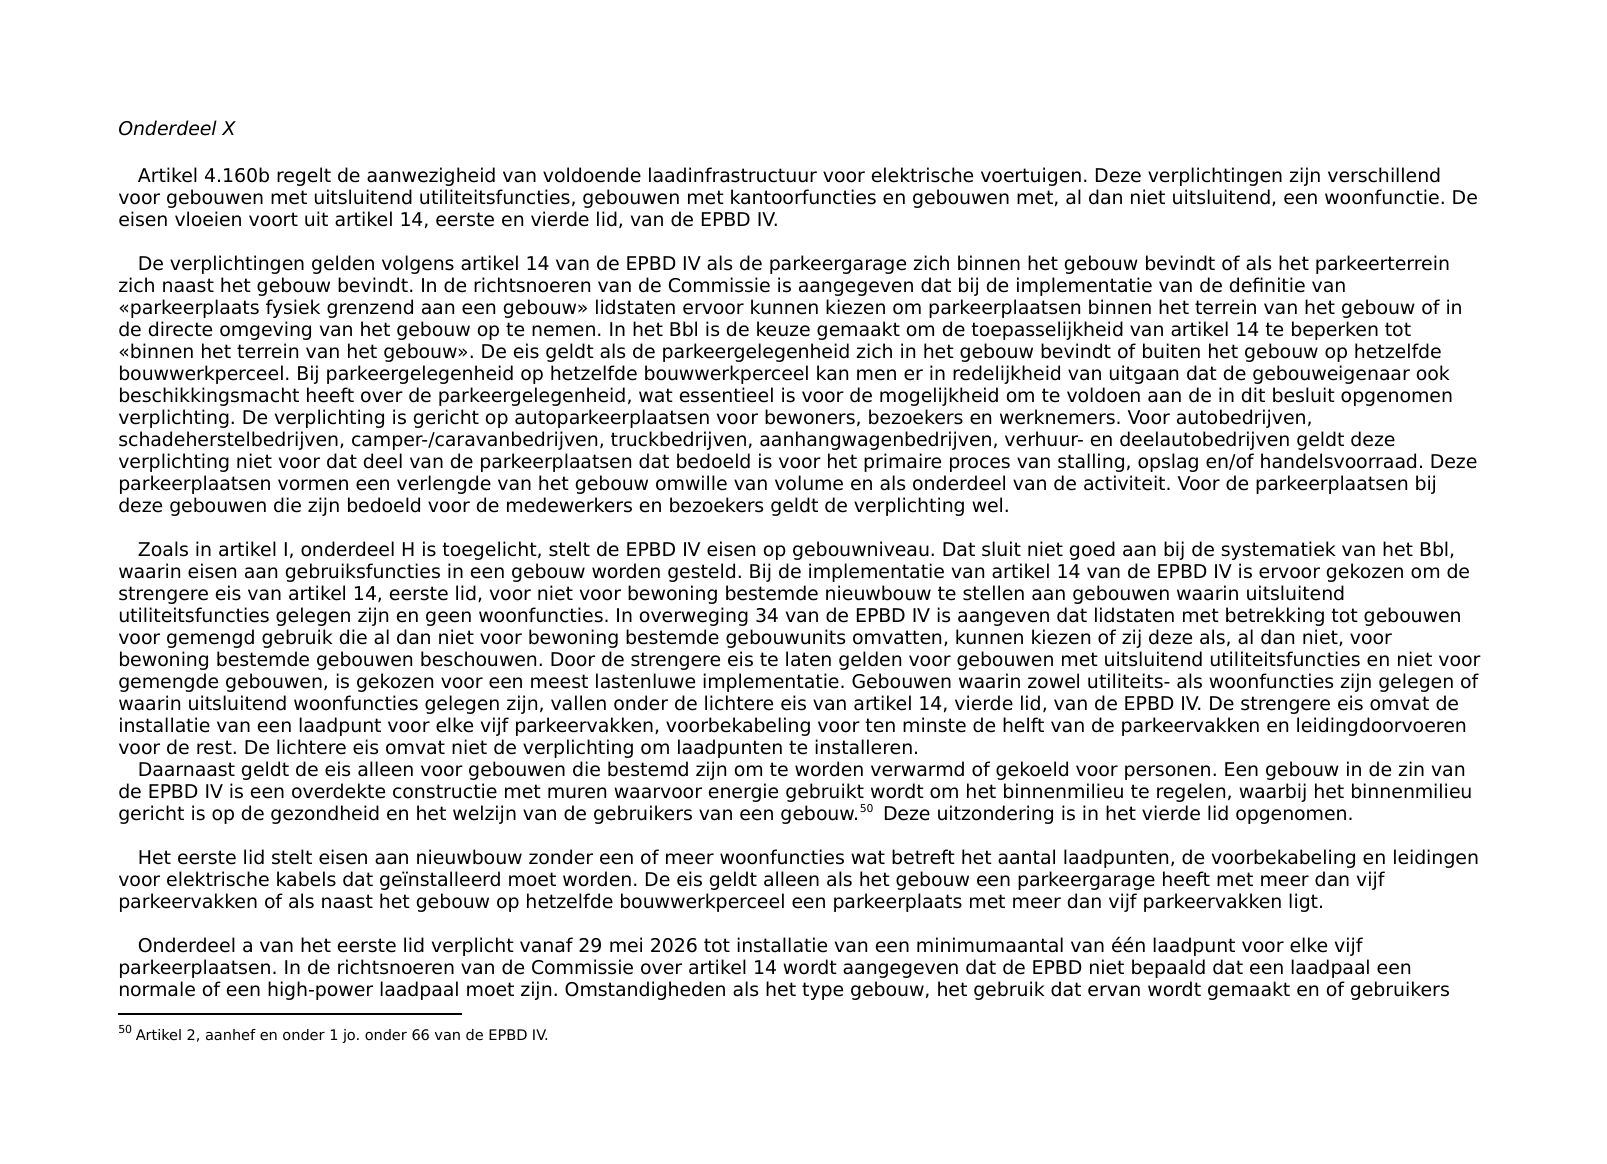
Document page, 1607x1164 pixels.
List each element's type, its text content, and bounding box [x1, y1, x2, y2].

text Artikel 2, aanhef en onder 1 jo. onder 66 van de EPBD IV. [118, 1023, 1488, 1045]
text Het eerste lid stelt eisen aan nieuwbouw zonder een of meer woonfuncties wat betreft het aantal laadpunten, de voorbekabeling en leidingen voor elektrische kabels dat geïnstalleerd moet worden. De eis geldt alleen als het gebouw een parkeergarage heeft met meer dan vijf parkeervakken of als naast het gebouw op hetzelfde bouwwerkperceel een parkeerplaats met meer dan vijf parkeervakken ligt. [118, 847, 1488, 913]
text Artikel 4.160b regelt de aanwezigheid van voldoende laadinfrastructuur voor elektrische voertuigen. Deze verplichtingen zijn verschillend voor gebouwen met uitsluitend utiliteitsfuncties, gebouwen met kantoorfuncties en gebouwen met, al dan niet uitsluitend, een woonfunctie. De eisen vloeien voort uit artikel 14, eerste en vierde lid, van de EPBD IV. [118, 165, 1488, 231]
text Daarnaast geldt de eis alleen voor gebouwen die bestemd zijn om te worden verwarmd of gekoeld voor personen. Een gebouw in de zin van de EPBD IV is een overdekte constructie met muren waarvoor energie gebruikt wordt om het binnenmilieu te regelen, waarbij het binnenmilieu gericht is op de gezondheid en het welzijn van de gebruikers van een gebouw. Deze uitzondering is in het vierde lid opgenomen. [118, 759, 1488, 825]
text Zoals in artikel I, onderdeel H is toegelicht, stelt de EPBD IV eisen op gebouwniveau. Dat sluit niet goed aan bij de systematiek van het Bbl, waarin eisen aan gebruiksfuncties in een gebouw worden gesteld. Bij de implementatie van artikel 14 van de EPBD IV is ervoor gekozen om de strengere eis van artikel 14, eerste lid, voor niet voor bewoning bestemde nieuwbouw te stellen aan gebouwen waarin uitsluitend utiliteitsfuncties gelegen zijn en geen woonfuncties. In overweging 34 van de EPBD IV is aangeven dat lidstaten met betrekking tot gebouwen voor gemengd gebruik die al dan niet voor bewoning bestemde gebouwunits omvatten, kunnen kiezen of zij deze als, al dan niet, voor bewoning bestemde gebouwen beschouwen. Door de strengere eis te laten gelden voor gebouwen met uitsluitend utiliteitsfuncties en niet voor gemengde gebouwen, is gekozen voor een meest lastenluwe implementatie. Gebouwen waarin zowel utiliteits- als woonfuncties zijn gelegen of waarin uitsluitend woonfuncties gelegen zijn, vallen onder de lichtere eis van artikel 14, vierde lid, van de EPBD IV. De strengere eis omvat de installatie van een laadpunt voor elke vijf parkeervakken, voorbekabeling voor ten minste de helft van de parkeervakken en leidingdoorvoeren voor de rest. De lichtere eis omvat niet de verplichting om laadpunten te installeren. [118, 539, 1488, 759]
subtitle Onderdeel X [118, 118, 1488, 140]
text De verplichtingen gelden volgens artikel 14 van de EPBD IV als de parkeergarage zich binnen het gebouw bevindt of als het parkeerterrein zich naast het gebouw bevindt. In de richtsnoeren van de Commissie is aangegeven dat bij de implementatie van de definitie van «parkeerplaats fysiek grenzend aan een gebouw» lidstaten ervoor kunnen kiezen om parkeerplaatsen binnen het terrein van het gebouw of in de directe omgeving van het gebouw op te nemen. In het Bbl is de keuze gemaakt om de toepasselijkheid van artikel 14 te beperken tot «binnen het terrein van het gebouw». De eis geldt als de parkeergelegenheid zich in het gebouw bevindt of buiten het gebouw op hetzelfde bouwwerkperceel. Bij parkeergelegenheid op hetzelfde bouwwerkperceel kan men er in redelijkheid van uitgaan dat de gebouweigenaar ook beschikkingsmacht heeft over de parkeergelegenheid, wat essentieel is voor de mogelijkheid om te voldoen aan de in dit besluit opgenomen verplichting. De verplichting is gericht op autoparkeerplaatsen voor bewoners, bezoekers en werknemers. Voor autobedrijven, schadeherstelbedrijven, camper-/caravanbedrijven, truckbedrijven, aanhangwagenbedrijven, verhuur- en deelautobedrijven geldt deze verplichting niet voor dat deel van de parkeerplaatsen dat bedoeld is voor het primaire proces van stalling, opslag en/of handelsvoorraad. Deze parkeerplaatsen vormen een verlengde van het gebouw omwille van volume en als onderdeel van de activiteit. Voor de parkeerplaatsen bij deze gebouwen die zijn bedoeld voor de medewerkers en bezoekers geldt de verplichting wel. [118, 253, 1488, 517]
text Onderdeel a van het eerste lid verplicht vanaf 29 mei 2026 tot installatie van een minimumaantal van één laadpunt voor elke vijf parkeerplaatsen. In de richtsnoeren van de Commissie over artikel 14 wordt aangegeven dat de EPBD niet bepaald dat een laadpaal een normale of een high-power laadpaal moet zijn. Omstandigheden als het type gebouw, het gebruik dat ervan wordt gemaakt en of gebruikers [118, 935, 1488, 1001]
